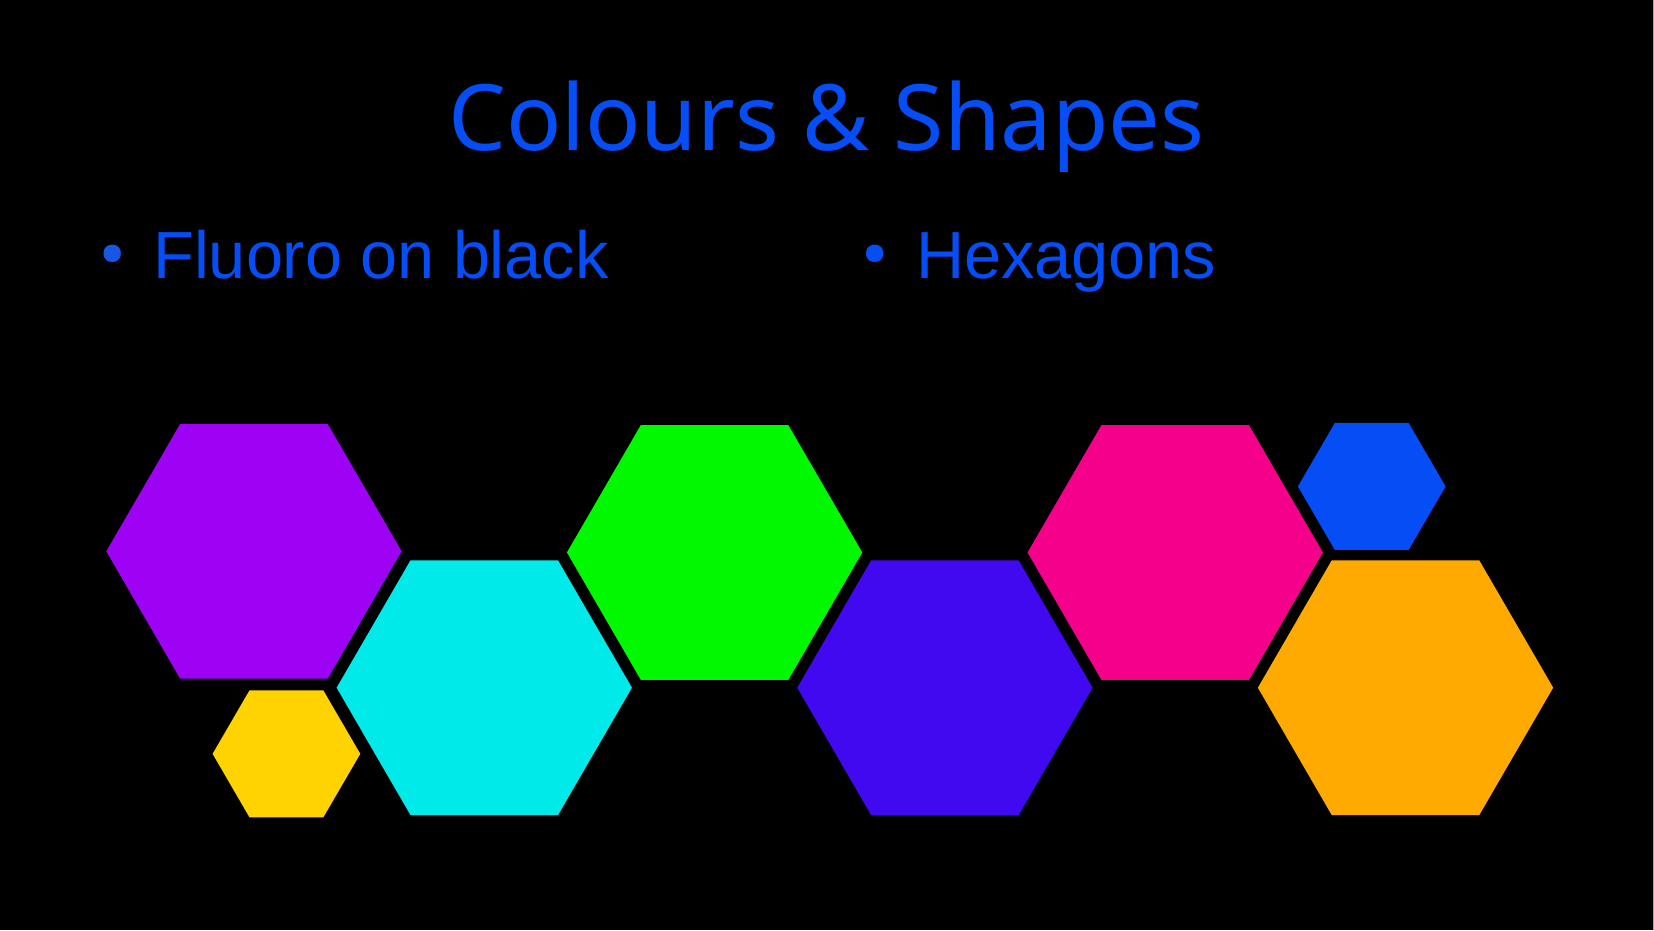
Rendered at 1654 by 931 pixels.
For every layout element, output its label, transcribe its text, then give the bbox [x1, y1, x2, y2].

text_box [59, 318, 1595, 880]
list Hexagons [845, 217, 1572, 318]
title Colours & Shapes [82, 37, 1571, 193]
list Fluoro on black [82, 217, 809, 318]
